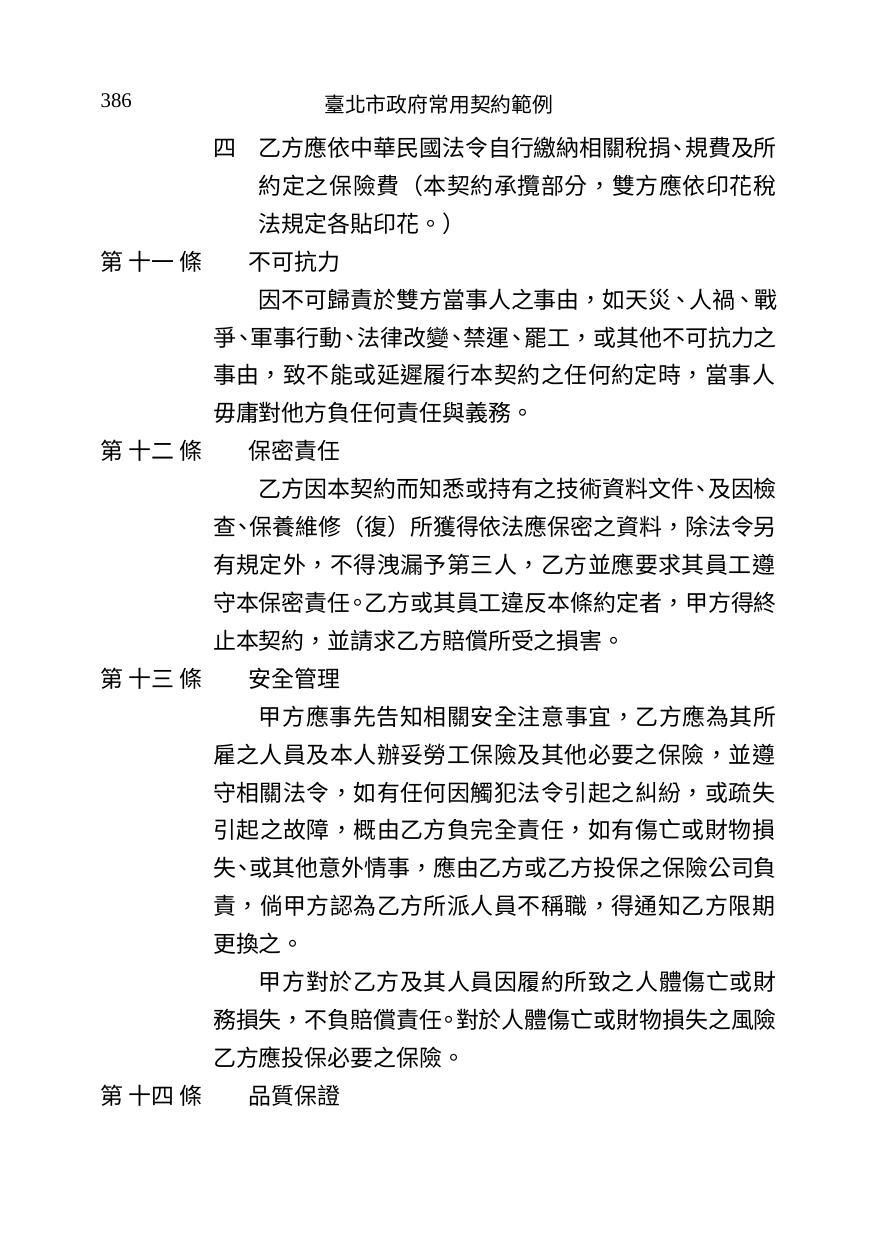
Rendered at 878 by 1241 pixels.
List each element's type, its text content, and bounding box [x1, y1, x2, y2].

text 第 十二 條 保密責任 [100, 431, 777, 469]
text 第 十四 條 品質保證 [100, 1075, 777, 1113]
text 甲方對於乙方及其人員因履約所致之人體傷亡或財務損失，不負賠償責任。對於人體傷亡或財物損失之風險，乙方應投保必要之保險。 [213, 962, 777, 1075]
text 四 乙方應依中華民國法令自行繳納相關稅捐、規費及所約定之保險費（本契約承攬部分，雙方應依印花稅法規定各貼印花。） [213, 127, 777, 241]
text 乙方因本契約而知悉或持有之技術資料文件、及因檢查、保養維修（復）所獲得依法應保密之資料，除法令另有規定外，不得洩漏予第三人，乙方並應要求其員工遵守本保密責任。乙方或其員工違反本條約定者，甲方得終止本契約，並請求乙方賠償所受之損害。 [213, 469, 777, 658]
text 第 十三 條 安全管理 [100, 658, 777, 696]
text 因不可歸責於雙方當事人之事由，如天災、人禍、戰爭、軍事行動、法律改變、禁運、罷工，或其他不可抗力之事由，致不能或延遲履行本契約之任何約定時，當事人毋庸對他方負任何責任與義務。 [213, 279, 777, 431]
text 甲方應事先告知相關安全注意事宜，乙方應為其所雇之人員及本人辦妥勞工保險及其他必要之保險，並遵守相關法令，如有任何因觸犯法令引起之糾紛，或疏失引起之故障，概由乙方負完全責任，如有傷亡或財物損失、或其他意外情事，應由乙方或乙方投保之保險公司負責，倘甲方認為乙方所派人員不稱職，得通知乙方限期更換之。 [213, 696, 777, 962]
text 第 十一 條 不可抗力 [100, 241, 777, 279]
